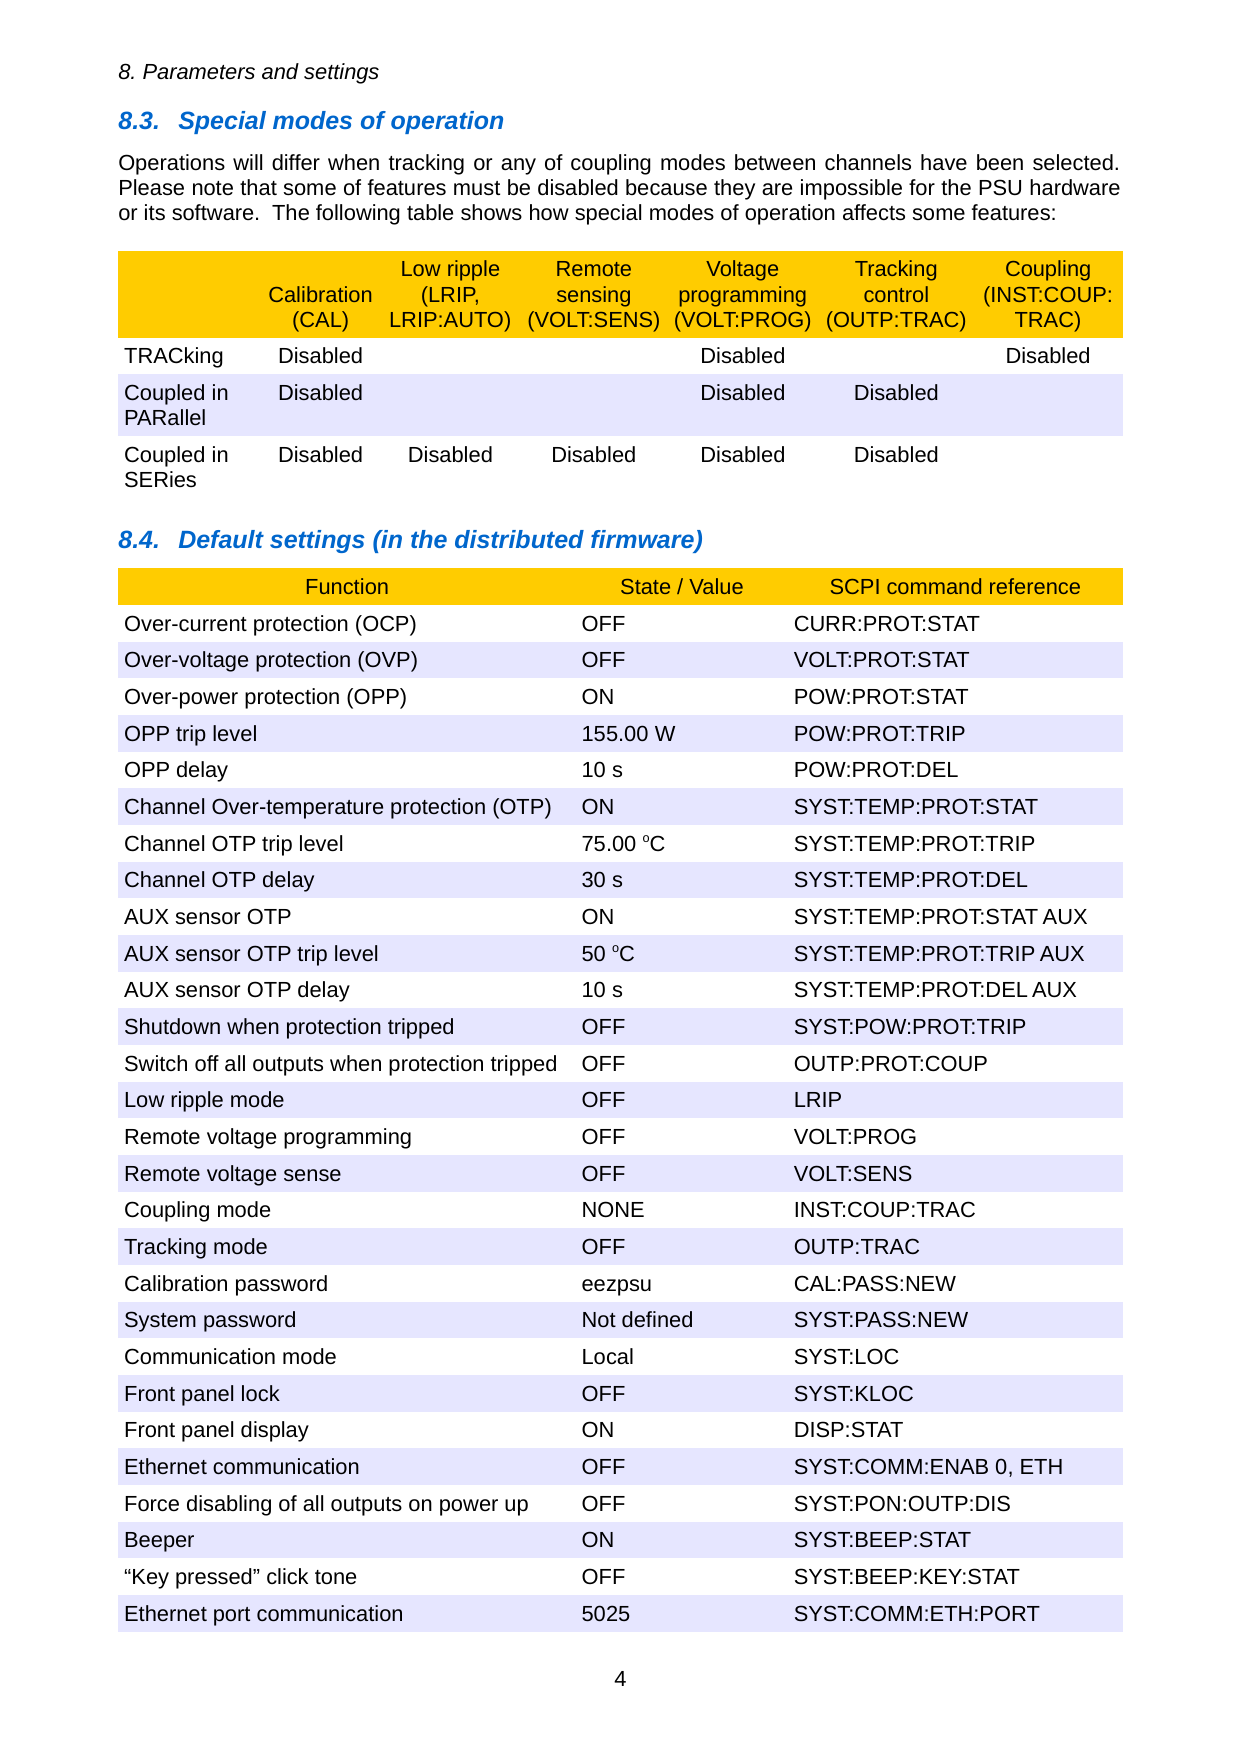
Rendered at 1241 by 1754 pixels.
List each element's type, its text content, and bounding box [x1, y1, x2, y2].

table_cell Calibration password [118, 1265, 576, 1302]
table_cell 155.00 W [576, 715, 788, 752]
table_cell SYST:TEMP:PROT:TRIP AUX [788, 935, 1123, 972]
table_cell LRIP [788, 1082, 1123, 1118]
table_cell OFF [576, 642, 788, 678]
table_cell SYST:COMM:ETH:PORT [788, 1595, 1123, 1632]
table_cell TRACking [118, 338, 261, 374]
table_cell Disabled [819, 374, 973, 436]
table_cell OFF [576, 1118, 788, 1155]
table_cell OFF [576, 1082, 788, 1118]
table_cell “Key pressed” click tone [118, 1558, 576, 1595]
table_cell CAL:PASS:NEW [788, 1265, 1123, 1302]
table_cell [379, 338, 521, 374]
table_cell Disabled [973, 338, 1123, 374]
table_header Low ripple (LRIP, LRIP:AUTO) [379, 251, 521, 338]
table_cell SYST:KLOC [788, 1375, 1123, 1412]
table_cell Disabled [521, 436, 666, 498]
table_header SCPI command reference [788, 568, 1123, 605]
table_cell Force disabling of all outputs on power up [118, 1485, 576, 1522]
table_cell [973, 436, 1123, 498]
table_cell 10 s [576, 752, 788, 788]
table_cell Disabled [666, 436, 819, 498]
table_cell Disabled [666, 374, 819, 436]
table_cell Coupled in PARallel [118, 374, 261, 436]
table_cell Channel OTP delay [118, 862, 576, 898]
table_cell OPP trip level [118, 715, 576, 752]
table_cell Channel Over-temperature protection (OTP) [118, 788, 576, 825]
subtitle Default settings (in the distributed firmware) [118, 525, 1122, 553]
table_cell Front panel lock [118, 1375, 576, 1412]
table_cell 50 oC [576, 935, 788, 972]
table_cell Disabled [261, 436, 379, 498]
table_header Calibration (CAL) [261, 251, 379, 338]
table_cell INST:COUP:TRAC [788, 1192, 1123, 1228]
table_cell [521, 374, 666, 436]
table_cell Over-voltage protection (OVP) [118, 642, 576, 678]
table_cell 10 s [576, 972, 788, 1008]
table_header Tracking control (OUTP:TRAC) [819, 251, 973, 338]
table_cell VOLT:PROG [788, 1118, 1123, 1155]
table_cell Remote voltage sense [118, 1155, 576, 1192]
table_header Remote sensing (VOLT:SENS) [521, 251, 666, 338]
table_cell Local [576, 1338, 788, 1375]
table_cell Over-current protection (OCP) [118, 605, 576, 642]
table_cell ON [576, 1522, 788, 1558]
table_header Voltage programming (VOLT:PROG) [666, 251, 819, 338]
table_cell OFF [576, 1155, 788, 1192]
table_cell Disabled [819, 436, 973, 498]
table_cell SYST:TEMP:PROT:TRIP [788, 825, 1123, 862]
table_cell Switch off all outputs when protection tripped [118, 1045, 576, 1082]
table_cell SYST:POW:PROT:TRIP [788, 1008, 1123, 1045]
table_cell Front panel display [118, 1412, 576, 1448]
table_cell SYST:PASS:NEW [788, 1302, 1123, 1338]
table_header [118, 251, 261, 338]
table_cell Disabled [261, 338, 379, 374]
table_cell POW:PROT:TRIP [788, 715, 1123, 752]
table_cell Over-power protection (OPP) [118, 678, 576, 715]
table_cell SYST:TEMP:PROT:DEL [788, 862, 1123, 898]
table_cell Shutdown when protection tripped [118, 1008, 576, 1045]
table_cell OPP delay [118, 752, 576, 788]
table_cell Low ripple mode [118, 1082, 576, 1118]
table_cell Coupling mode [118, 1192, 576, 1228]
table_cell eezpsu [576, 1265, 788, 1302]
table_cell POW:PROT:DEL [788, 752, 1123, 788]
table_cell OFF [576, 1045, 788, 1082]
table_cell NONE [576, 1192, 788, 1228]
table_cell Communication mode [118, 1338, 576, 1375]
table_cell OUTP:PROT:COUP [788, 1045, 1123, 1082]
table_cell Remote voltage programming [118, 1118, 576, 1155]
table_cell OFF [576, 1485, 788, 1522]
table_cell Tracking mode [118, 1228, 576, 1265]
table_cell ON [576, 678, 788, 715]
table_cell Ethernet communication [118, 1448, 576, 1485]
table_cell POW:PROT:STAT [788, 678, 1123, 715]
table_cell Ethernet port communication [118, 1595, 576, 1632]
text Operations will differ when tracking or any of coupling modes between channels have been selected. Please note that some of features must be disabled because they are impossible for the PSU hardware or its software. The following table shows how special modes of operation affects some features: [118, 150, 1122, 225]
table_cell SYST:LOC [788, 1338, 1123, 1375]
table_cell OFF [576, 1375, 788, 1412]
table_header Function [118, 568, 576, 605]
table_cell SYST:PON:OUTP:DIS [788, 1485, 1123, 1522]
table_cell OFF [576, 1558, 788, 1595]
table_cell AUX sensor OTP [118, 898, 576, 935]
table_cell SYST:COMM:ENAB 0, ETH [788, 1448, 1123, 1485]
table_header Coupling (INST:COUP:TRAC) [973, 251, 1123, 338]
table_cell Disabled [666, 338, 819, 374]
table_cell VOLT:SENS [788, 1155, 1123, 1192]
table_header State / Value [576, 568, 788, 605]
table_cell [379, 374, 521, 436]
table_cell [521, 338, 666, 374]
table_cell SYST:TEMP:PROT:STAT [788, 788, 1123, 825]
table_cell Coupled in SERies [118, 436, 261, 498]
table_cell AUX sensor OTP delay [118, 972, 576, 1008]
table_cell Channel OTP trip level [118, 825, 576, 862]
table_cell ON [576, 1412, 788, 1448]
table_cell SYST:BEEP:KEY:STAT [788, 1558, 1123, 1595]
table_cell Beeper [118, 1522, 576, 1558]
table_cell SYST:TEMP:PROT:STAT AUX [788, 898, 1123, 935]
table_cell CURR:PROT:STAT [788, 605, 1123, 642]
table_cell ON [576, 898, 788, 935]
table_cell [973, 374, 1123, 436]
table_cell ON [576, 788, 788, 825]
table_cell OUTP:TRAC [788, 1228, 1123, 1265]
table_cell SYST:BEEP:STAT [788, 1522, 1123, 1558]
table_cell SYST:TEMP:PROT:DEL AUX [788, 972, 1123, 1008]
table_cell AUX sensor OTP trip level [118, 935, 576, 972]
table_cell [819, 338, 973, 374]
table_cell OFF [576, 1008, 788, 1045]
table_cell OFF [576, 1448, 788, 1485]
table_cell 75.00 oC [576, 825, 788, 862]
table_cell DISP:STAT [788, 1412, 1123, 1448]
table_cell Not defined [576, 1302, 788, 1338]
table_cell OFF [576, 605, 788, 642]
subtitle Special modes of operation [118, 106, 1122, 135]
table_cell Disabled [261, 374, 379, 436]
table_cell 5025 [576, 1595, 788, 1632]
table_cell 30 s [576, 862, 788, 898]
table_cell VOLT:PROT:STAT [788, 642, 1123, 678]
table_cell Disabled [379, 436, 521, 498]
table_cell OFF [576, 1228, 788, 1265]
table_cell System password [118, 1302, 576, 1338]
